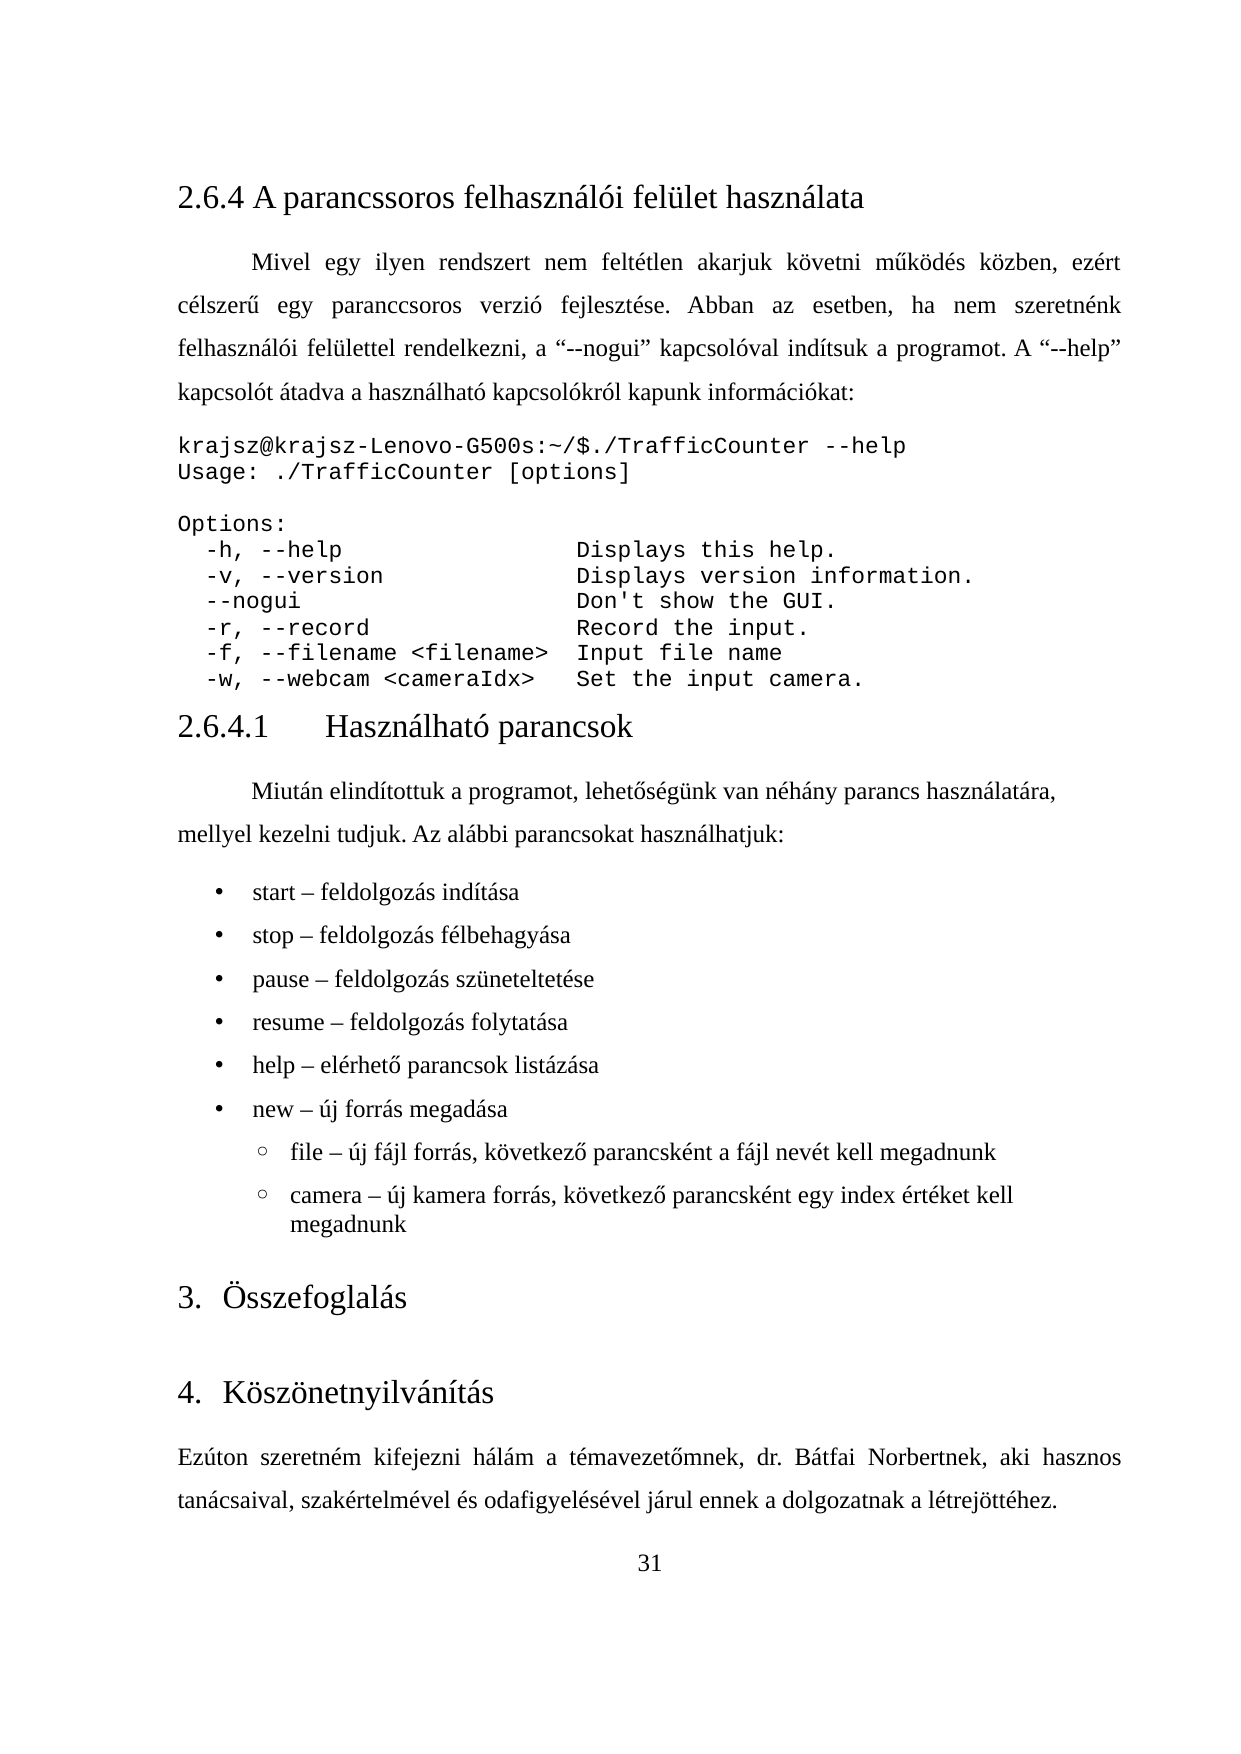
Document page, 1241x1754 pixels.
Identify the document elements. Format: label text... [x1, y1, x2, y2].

text -w, --webcam <cameraIdx> Set the input camera. [177, 668, 1122, 694]
list pause – feldolgozás szüneteltetése [215, 964, 1122, 992]
text -v, --version Displays version information. [177, 564, 1122, 590]
text -r, --record Record the input. [177, 616, 1122, 642]
text --nogui Don't show the GUI. [177, 590, 1122, 616]
list start – feldolgozás indítása [215, 877, 1122, 906]
subtitle Köszönetnyilvánítás [177, 1372, 1122, 1411]
subtitle A parancssoros felhasználói felület használata [177, 177, 1122, 216]
list stop – feldolgozás félbehagyása [215, 920, 1122, 949]
subtitle Összefoglalás [177, 1277, 1122, 1316]
subtitle Használható parancsok [177, 706, 1122, 744]
list camera – új kamera forrás, következő parancsként egy index értéket kell megadnunk [252, 1180, 1122, 1238]
list file – új fájl forrás, következő parancsként a fájl nevét kell megadnunk [252, 1137, 1122, 1166]
list new – új forrás megadása [215, 1094, 1122, 1122]
text krajsz@krajsz-Lenovo-G500s:~/$./TrafficCounter --help [177, 434, 1122, 460]
list help – elérhető parancsok listázása [215, 1050, 1122, 1079]
text Options: [177, 512, 1122, 538]
text Ezúton szeretném kifejezni hálám a témavezetőmnek, dr. Bátfai Norbertnek, aki hasznos tanácsaival, szakértelmével és odafigyelésével járul ennek a dolgozatnak a létrejöttéhez. [177, 1442, 1122, 1514]
text -f, --filename <filename> Input file name [177, 642, 1122, 668]
text -h, --help Displays this help. [177, 538, 1122, 564]
text Miután elindítottuk a programot, lehetőségünk van néhány parancs használatára, mellyel kezelni tudjuk. Az alábbi parancsokat használhatjuk: [177, 776, 1122, 848]
text Usage: ./TrafficCounter [options] [177, 460, 1122, 486]
list resume – feldolgozás folytatása [215, 1007, 1122, 1036]
text Mivel egy ilyen rendszert nem feltétlen akarjuk követni működés közben, ezért célszerű egy paranccsoros verzió fejlesztése. Abban az esetben, ha nem szeretnénk felhasználói felülettel rendelkezni, a “--nogui” kapcsolóval indítsuk a programot. A “--help” kapcsolót átadva a használható kapcsolókról kapunk információkat: [177, 247, 1122, 405]
